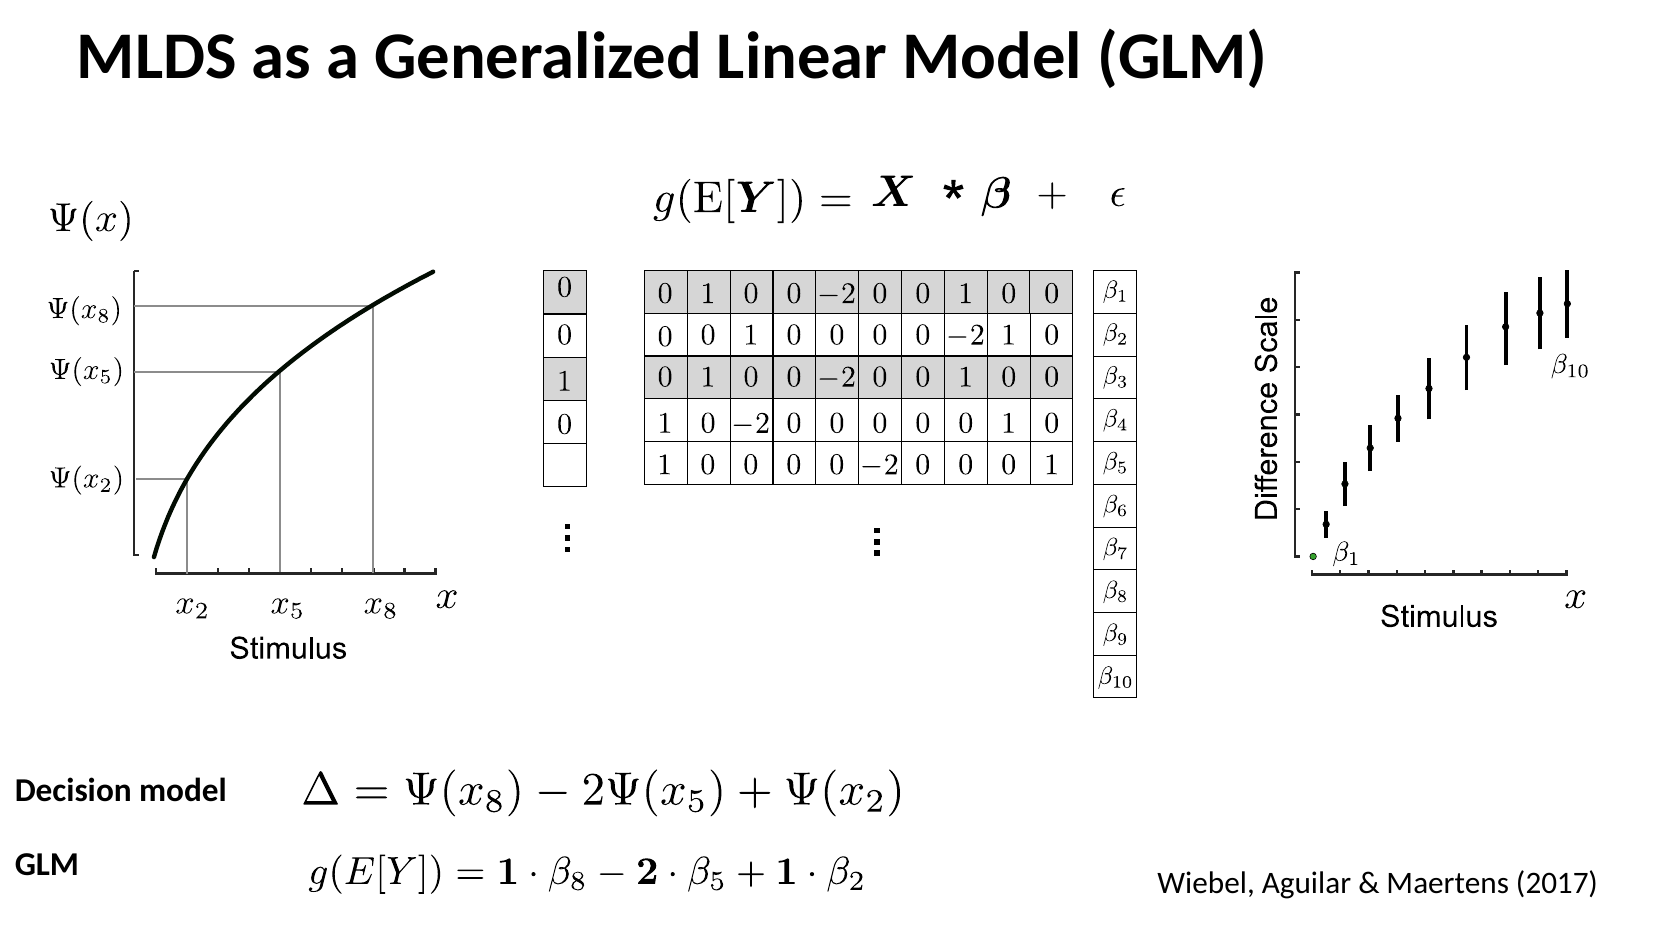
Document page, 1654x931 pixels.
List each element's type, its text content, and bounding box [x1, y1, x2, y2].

text_box [451, 856, 863, 892]
text_box Wiebel, Aguilar & Maertens (2017) [1142, 862, 1654, 920]
text_box Decision model [0, 769, 451, 845]
text_box [1038, 182, 1126, 210]
picture [33, 152, 1596, 715]
title MLDS as a Generalized Linear Model (GLM) [76, 0, 1565, 140]
text_box GLM [0, 845, 451, 919]
text_box [451, 769, 901, 817]
